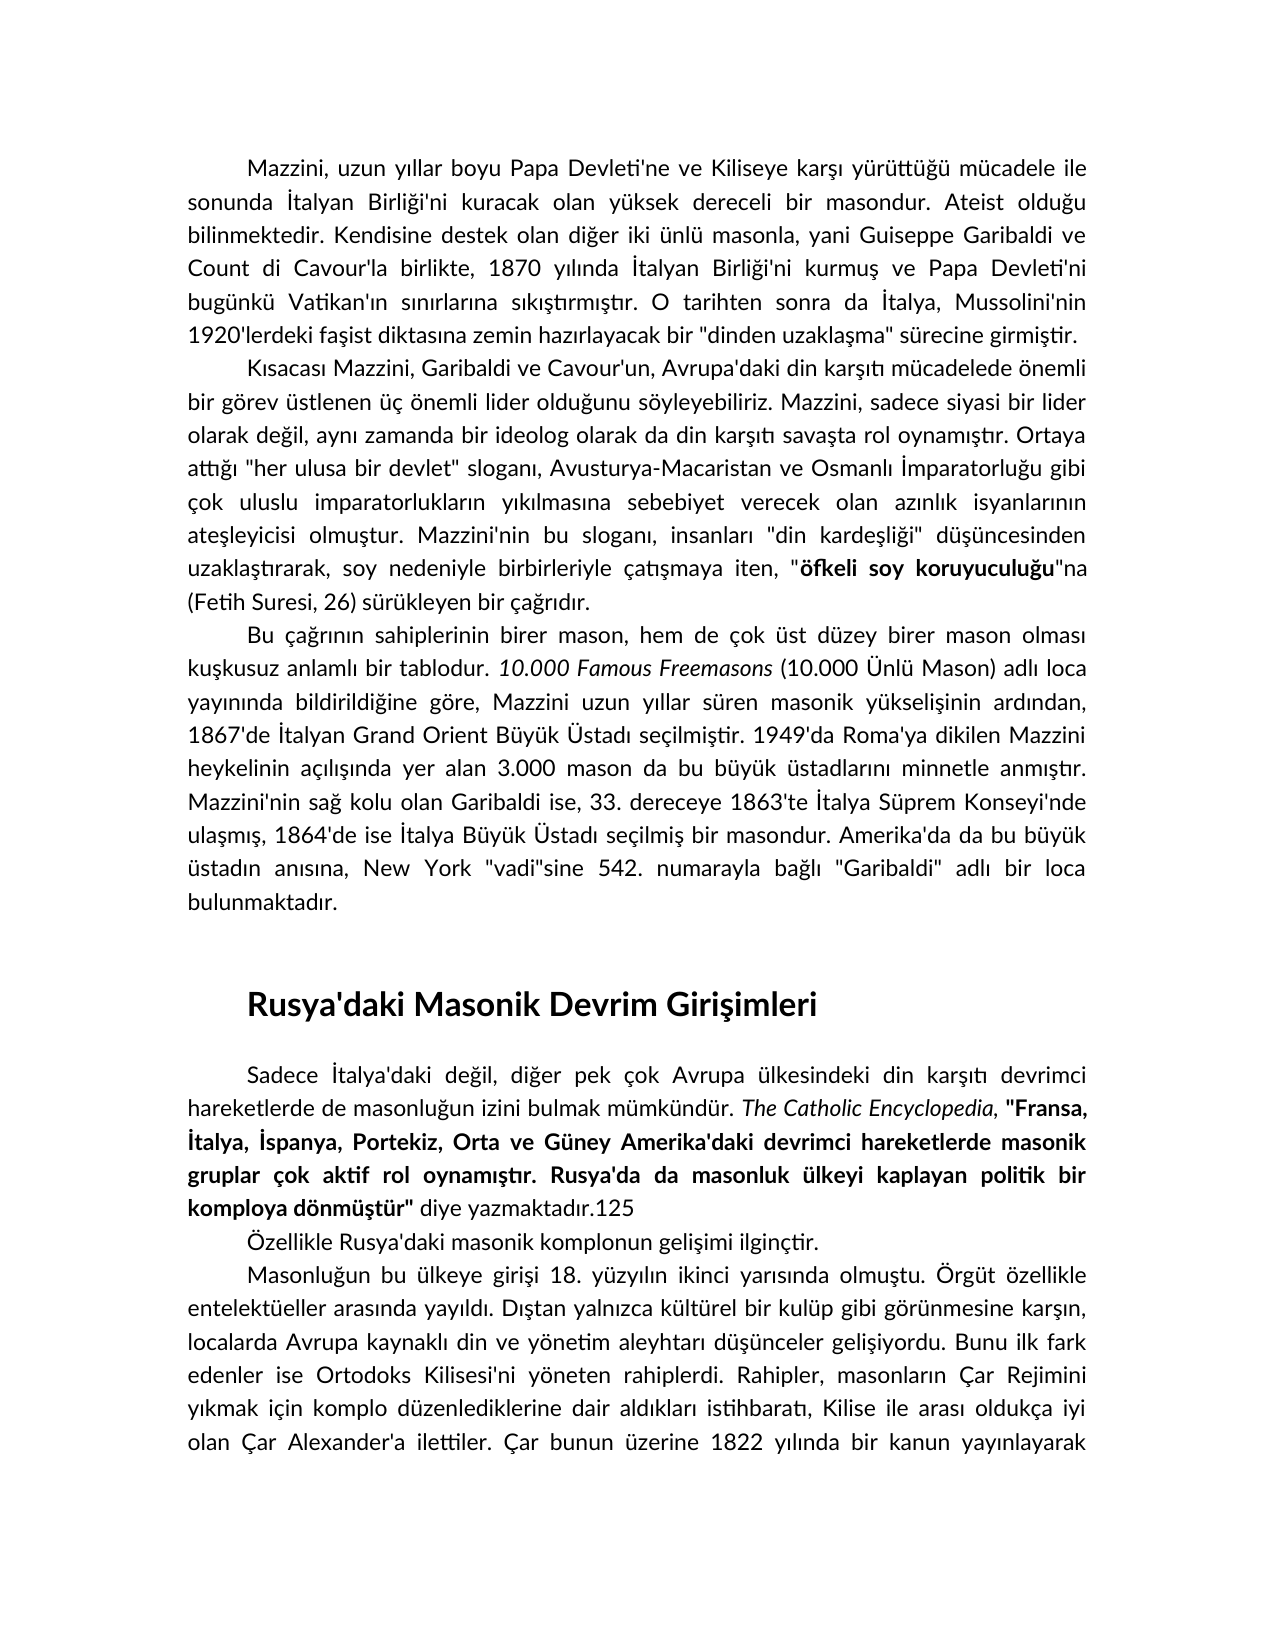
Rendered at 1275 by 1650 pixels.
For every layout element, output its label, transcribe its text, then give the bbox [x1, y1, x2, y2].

text Rusya'daki Masonik Devrim Girişimleri [187, 983, 1087, 1023]
text Bu çağrının sahiplerinin birer mason, hem de çok üst düzey birer mason olması kuşkusuz anlamlı bir tablodur. 10.000 Famous Freemasons (10.000 Ünlü Mason) adlı loca yayınında bildirildiğine göre, Mazzini uzun yıllar süren masonik yükselişinin ardından, 1867'de İtalyan Grand Orient Büyük Üstadı seçilmiştir. 1949'da Roma'ya dikilen Mazzini heykelinin açılışında yer alan 3.000 mason da bu büyük üstadlarını minnetle anmıştır. Mazzini'nin sağ kolu olan Garibaldi ise, 33. dereceye 1863'te İtalya Süprem Konseyi'nde ulaşmış, 1864'de ise İtalya Büyük Üstadı seçilmiş bir masondur. Amerika'da da bu büyük üstadın anısına, New York "vadi"sine 542. numarayla bağlı "Garibaldi" adlı bir loca bulunmaktadır. [187, 617, 1087, 917]
text Sadece İtalya'daki değil, diğer pek çok Avrupa ülkesindeki din karşıtı devrimci hareketlerde de masonluğun izini bulmak mümkündür. The Catholic Encyclopedia, "Fransa, İtalya, İspanya, Portekiz, Orta ve Güney Amerika'daki devrimci hareketlerde masonik gruplar çok aktif rol oynamıştır. Rusya'da da masonluk ülkeyi kaplayan politik bir komploya dönmüştür" diye yazmaktadır.125 [187, 1057, 1087, 1223]
text Kısacası Mazzini, Garibaldi ve Cavour'un, Avrupa'daki din karşıtı mücadelede önemli bir görev üstlenen üç önemli lider olduğunu söyleyebiliriz. Mazzini, sadece siyasi bir lider olarak değil, aynı zamanda bir ideolog olarak da din karşıtı savaşta rol oynamıştır. Ortaya attığı "her ulusa bir devlet" sloganı, Avusturya-Macaristan ve Osmanlı İmparatorluğu gibi çok uluslu imparatorlukların yıkılmasına sebebiyet verecek olan azınlık isyanlarının ateşleyicisi olmuştur. Mazzini'nin bu sloganı, insanları "din kardeşliği" düşüncesinden uzaklaştırarak, soy nedeniyle birbirleriyle çatışmaya iten, "öfkeli soy koruyuculuğu"na (Fetih Suresi, 26) sürükleyen bir çağrıdır. [187, 350, 1087, 617]
text Mazzini, uzun yıllar boyu Papa Devleti'ne ve Kiliseye karşı yürüttüğü mücadele ile sonunda İtalyan Birliği'ni kuracak olan yüksek dereceli bir masondur. Ateist olduğu bilinmektedir. Kendisine destek olan diğer iki ünlü masonla, yani Guiseppe Garibaldi ve Count di Cavour'la birlikte, 1870 yılında İtalyan Birliği'ni kurmuş ve Papa Devleti'ni bugünkü Vatikan'ın sınırlarına sıkıştırmıştır. O tarihten sonra da İtalya, Mussolini'nin 1920'lerdeki faşist diktasına zemin hazırlayacak bir "dinden uzaklaşma" sürecine girmiştir. [187, 150, 1087, 350]
text Masonluğun bu ülkeye girişi 18. yüzyılın ikinci yarısında olmuştu. Örgüt özellikle entelektüeller arasında yayıldı. Dıştan yalnızca kültürel bir kulüp gibi görünmesine karşın, localarda Avrupa kaynaklı din ve yönetim aleyhtarı düşünceler gelişiyordu. Bunu ilk fark edenler ise Ortodoks Kilisesi'ni yöneten rahiplerdi. Rahipler, masonların Çar Rejimini yıkmak için komplo düzenlediklerine dair aldıkları istihbaratı, Kilise ile arası oldukça iyi olan Çar Alexander'a ilettiler. Çar bunun üzerine 1822 yılında bir kanun yayınlayarak [187, 1257, 1087, 1457]
text Özellikle Rusya'daki masonik komplonun gelişimi ilginçtir. [187, 1223, 1087, 1257]
